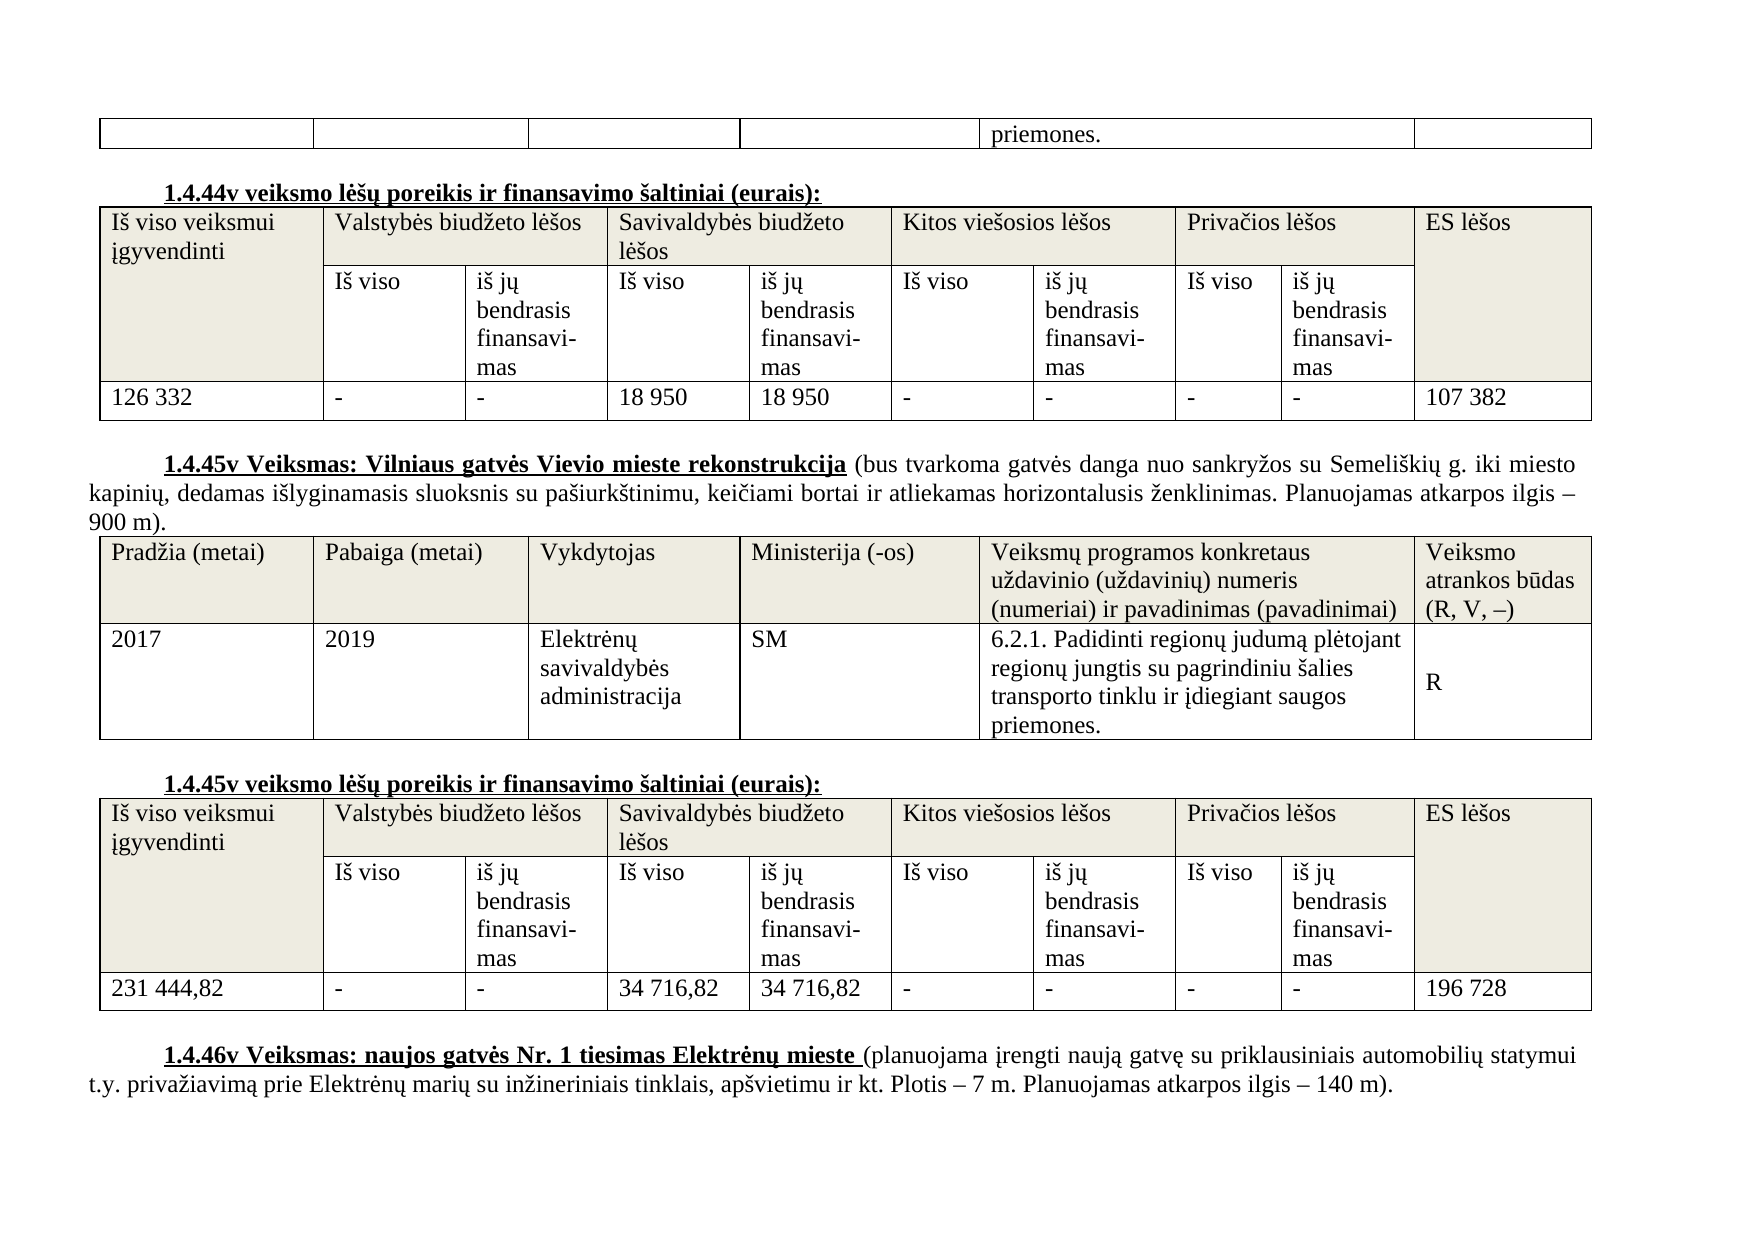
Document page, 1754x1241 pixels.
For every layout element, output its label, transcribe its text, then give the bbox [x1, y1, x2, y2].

table_cell iš jų bendrasis finansavi- mas [466, 266, 607, 381]
text 1.4.46v Veiksmas: naujos gatvės Nr. 1 tiesimas Elektrėnų mieste (planuojama įrengti naują gatvę su priklausiniais automobilių statymui t.y. privažiavimą prie Elektrėnų marių su inžineriniais tinklais, apšvietimu ir kt. Plotis – 7 m. Planuojamas atkarpos ilgis – 140 m). [89, 1040, 1577, 1098]
table_header Privačios lėšos [1176, 799, 1414, 856]
table_cell 231 444,82 [101, 973, 323, 1010]
text 1.4.44v veiksmo lėšų poreikis ir finansavimo šaltiniai (eurais): [89, 178, 1577, 206]
table_cell - [1282, 973, 1414, 1010]
table_cell iš jų bendrasis finansavi- mas [466, 857, 607, 972]
table_cell iš jų bendrasis finansavi- mas [1282, 266, 1414, 381]
table_cell iš jų bendrasis finansavi- mas [1282, 857, 1414, 972]
table_cell 126 332 [101, 382, 323, 419]
table_cell 6.2.1. Padidinti regionų judumą plėtojant regionų jungtis su pagrindiniu šalies transporto tinklu ir įdiegiant saugos priemones. [980, 624, 1414, 739]
table_cell - [1176, 973, 1281, 1010]
table_header Veiksmų programos konkretaus uždavinio (uždavinių) numeris (numeriai) ir pavadinimas (pavadinimai) [980, 537, 1414, 623]
table_header Kitos viešosios lėšos [892, 208, 1175, 265]
table_cell [529, 119, 739, 148]
table_header Iš viso veiksmui įgyvendinti [101, 208, 323, 381]
table_cell - [466, 382, 607, 419]
table_cell - [1282, 382, 1414, 419]
table_cell 2019 [314, 624, 528, 739]
table_cell 107 382 [1415, 382, 1591, 419]
table_cell 18 950 [750, 382, 891, 419]
table_cell iš jų bendrasis finansavi- mas [750, 266, 891, 381]
table_header Pabaiga (metai) [314, 537, 528, 623]
table_cell - [1176, 382, 1281, 419]
table_header Pradžia (metai) [101, 537, 313, 623]
table_cell Iš viso [1176, 857, 1281, 972]
table_header ES lėšos [1415, 208, 1591, 381]
table_cell 2017 [101, 624, 313, 739]
table_header Veiksmo atrankos būdas (R, V, –) [1415, 537, 1591, 623]
table_cell SM [741, 624, 979, 739]
table_cell [741, 119, 979, 148]
table_header Valstybės biudžeto lėšos [324, 208, 607, 265]
table_cell [101, 119, 313, 148]
table_cell - [892, 973, 1033, 1010]
table_cell [314, 119, 528, 148]
table_cell 18 950 [608, 382, 749, 419]
table_cell iš jų bendrasis finansavi- mas [1034, 857, 1175, 972]
table_cell - [1034, 973, 1175, 1010]
table_header Valstybės biudžeto lėšos [324, 799, 607, 856]
table_cell Iš viso [324, 857, 465, 972]
table_cell Iš viso [608, 857, 749, 972]
table_header Ministerija (-os) [741, 537, 979, 623]
table_cell - [892, 382, 1033, 419]
table_cell Iš viso [324, 266, 465, 381]
text 1.4.45v veiksmo lėšų poreikis ir finansavimo šaltiniai (eurais): [89, 769, 1577, 797]
table_cell Iš viso [608, 266, 749, 381]
table_header Kitos viešosios lėšos [892, 799, 1175, 856]
table_cell - [1034, 382, 1175, 419]
table_header Vykdytojas [529, 537, 739, 623]
table_header ES lėšos [1415, 799, 1591, 972]
table_cell priemones. [980, 119, 1414, 148]
table_cell iš jų bendrasis finansavi- mas [750, 857, 891, 972]
table_cell Iš viso [1176, 266, 1281, 381]
table_cell 34 716,82 [750, 973, 891, 1010]
text 1.4.45v Veiksmas: Vilniaus gatvės Vievio mieste rekonstrukcija (bus tvarkoma gatvės danga nuo sankryžos su Semeliškių g. iki miesto kapinių, dedamas išlyginamasis sluoksnis su pašiurkštinimu, keičiami bortai ir atliekamas horizontalusis ženklinimas. Planuojamas atkarpos ilgis – 900 m). [89, 449, 1577, 536]
table_header Savivaldybės biudžeto lėšos [608, 208, 891, 265]
table_cell 196 728 [1415, 973, 1591, 1010]
table_header Privačios lėšos [1176, 208, 1414, 265]
table_cell [1415, 119, 1591, 148]
table_cell - [466, 973, 607, 1010]
table_cell R [1415, 624, 1591, 739]
table_cell Elektrėnų savivaldybės administracija [529, 624, 739, 739]
table_header Savivaldybės biudžeto lėšos [608, 799, 891, 856]
table_header Iš viso veiksmui įgyvendinti [101, 799, 323, 972]
table_cell Iš viso [892, 857, 1033, 972]
table_cell Iš viso [892, 266, 1033, 381]
table_cell - [324, 382, 465, 419]
table_cell 34 716,82 [608, 973, 749, 1010]
table_cell - [324, 973, 465, 1010]
table_cell iš jų bendrasis finansavi- mas [1034, 266, 1175, 381]
